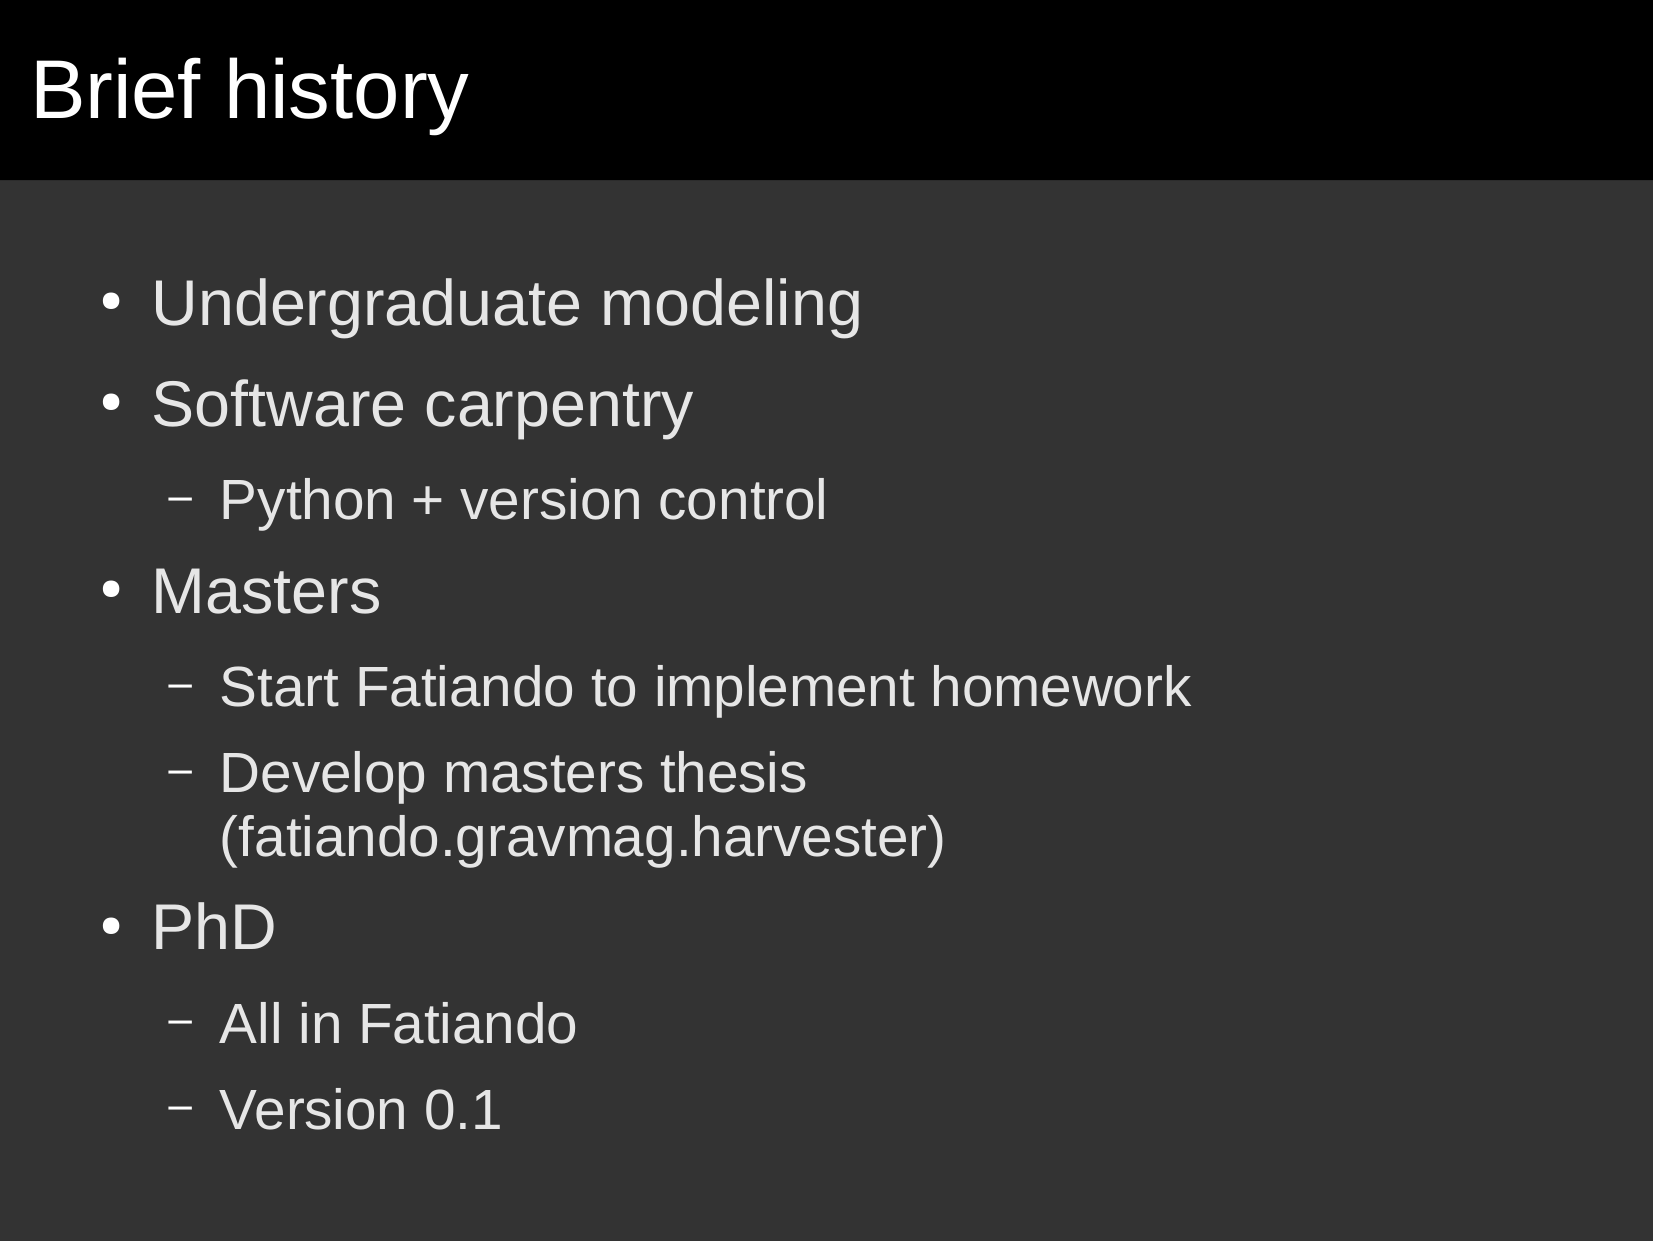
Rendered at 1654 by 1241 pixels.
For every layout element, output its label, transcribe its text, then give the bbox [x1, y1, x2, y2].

title Brief history [29, 0, 1200, 181]
list Undergraduate modeling Software carpentry Python + version control Masters Start Fatiando to implement homework Develop masters thesis (fatiando.gravmag.harvester) PhD All in Fatiando Version 0.1 [82, 266, 1538, 1147]
